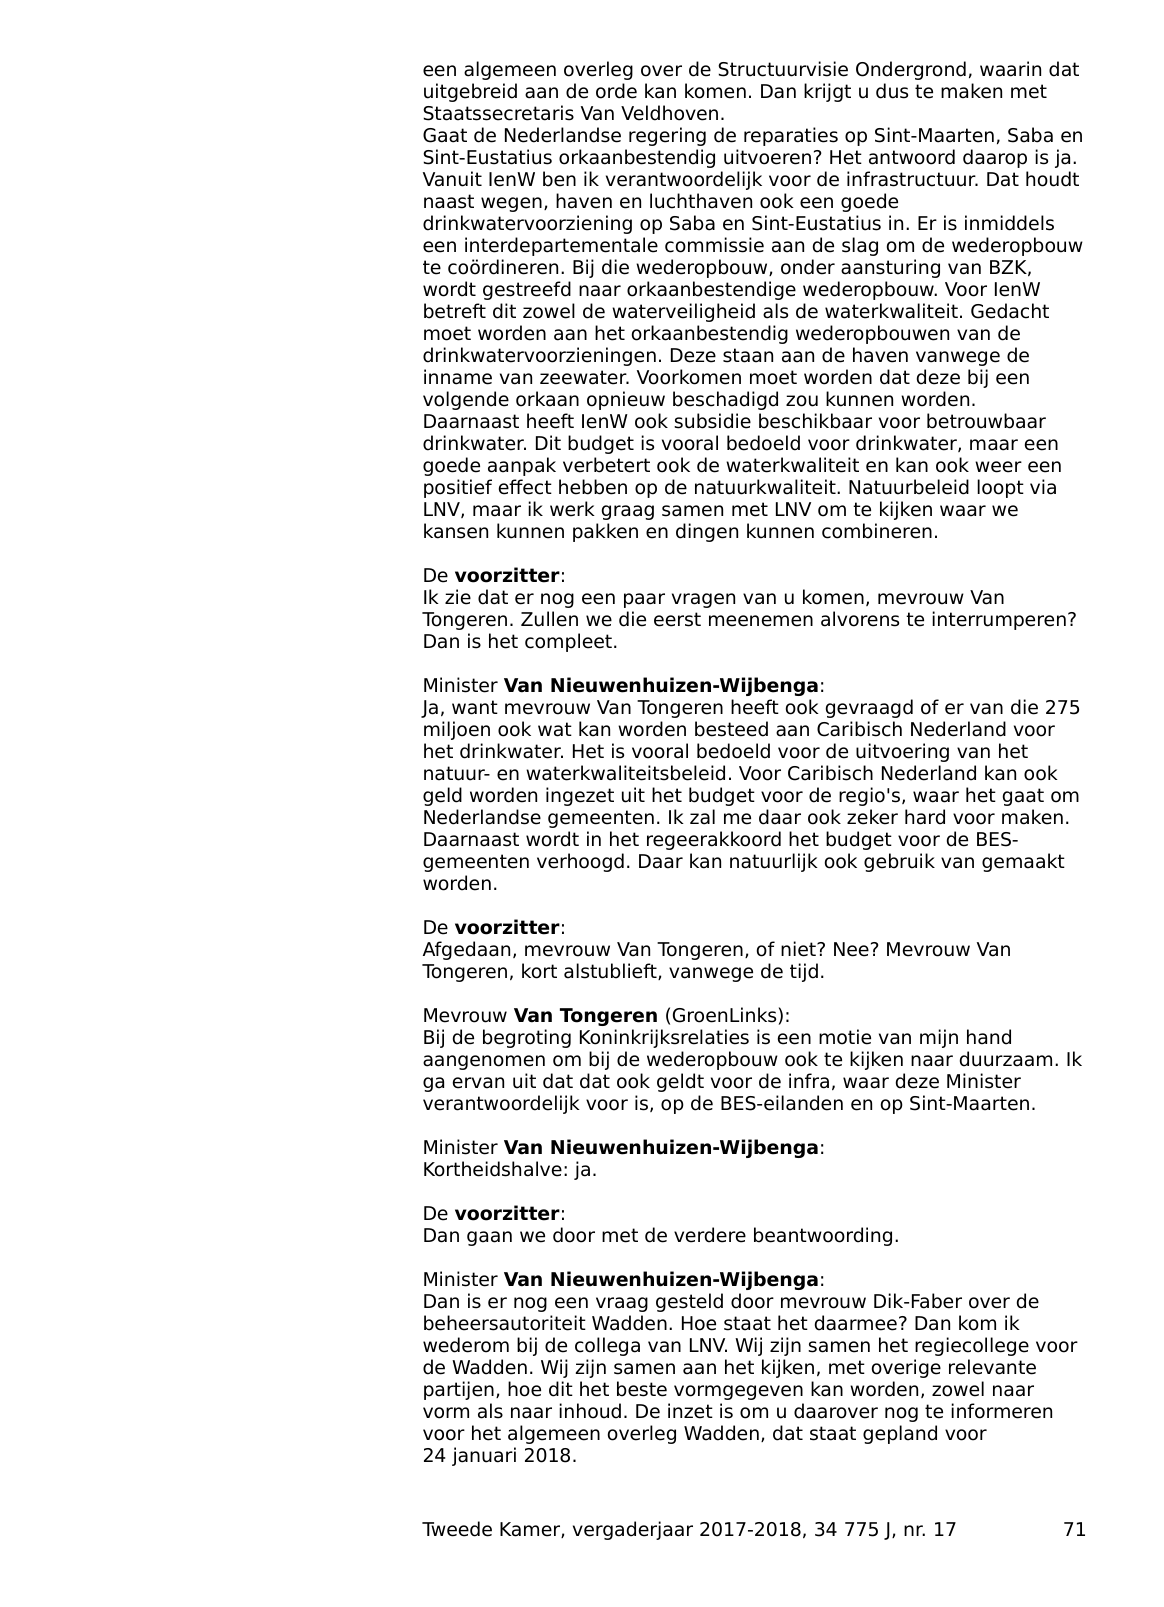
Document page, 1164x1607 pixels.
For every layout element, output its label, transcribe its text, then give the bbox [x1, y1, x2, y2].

text Daarnaast heeft IenW ook subsidie beschikbaar voor betrouwbaar drinkwater. Dit budget is vooral bedoeld voor drinkwater, maar een goede aanpak verbetert ook de waterkwaliteit en kan ook weer een positief effect hebben op de natuurkwaliteit. Natuurbeleid loopt via LNV, maar ik werk graag samen met LNV om te kijken waar we kansen kunnen pakken en dingen kunnen combineren. [422, 411, 1087, 543]
text Afgedaan, mevrouw Van Tongeren, of niet? Nee? Mevrouw Van Tongeren, kort alstublieft, vanwege de tijd. [422, 939, 1087, 983]
text De voorzitter: [422, 917, 1087, 939]
text Minister Van Nieuwenhuizen-Wijbenga: [422, 675, 1087, 697]
text een algemeen overleg over de Structuurvisie Ondergrond, waarin dat uitgebreid aan de orde kan komen. Dan krijgt u dus te maken met Staatssecretaris Van Veldhoven. [422, 59, 1087, 125]
text De voorzitter: [422, 1203, 1087, 1225]
text Minister Van Nieuwenhuizen-Wijbenga: [422, 1137, 1087, 1159]
text Gaat de Nederlandse regering de reparaties op Sint-Maarten, Saba en Sint-Eustatius orkaanbestendig uitvoeren? Het antwoord daarop is ja. Vanuit IenW ben ik verantwoordelijk voor de infrastructuur. Dat houdt naast wegen, haven en luchthaven ook een goede drinkwatervoorziening op Saba en Sint-Eustatius in. Er is inmiddels een interdepartementale commissie aan de slag om de wederopbouw te coördineren. Bij die wederopbouw, onder aansturing van BZK, wordt gestreefd naar orkaanbestendige wederopbouw. Voor IenW betreft dit zowel de waterveiligheid als de waterkwaliteit. Gedacht moet worden aan het orkaanbestendig wederopbouwen van de drinkwatervoorzieningen. Deze staan aan de haven vanwege de inname van zeewater. Voorkomen moet worden dat deze bij een volgende orkaan opnieuw beschadigd zou kunnen worden. [422, 125, 1087, 411]
text Mevrouw Van Tongeren (GroenLinks): [422, 1005, 1087, 1027]
text Dan is er nog een vraag gesteld door mevrouw Dik-Faber over de beheersautoriteit Wadden. Hoe staat het daarmee? Dan kom ik wederom bij de collega van LNV. Wij zijn samen het regiecollege voor de Wadden. Wij zijn samen aan het kijken, met overige relevante partijen, hoe dit het beste vormgegeven kan worden, zowel naar vorm als naar inhoud. De inzet is om u daarover nog te informeren voor het algemeen overleg Wadden, dat staat gepland voor 24 januari 2018. [422, 1291, 1087, 1467]
text Kortheidshalve: ja. [422, 1159, 1087, 1181]
text Minister Van Nieuwenhuizen-Wijbenga: [422, 1269, 1087, 1291]
text Bij de begroting Koninkrijksrelaties is een motie van mijn hand aangenomen om bij de wederopbouw ook te kijken naar duurzaam. Ik ga ervan uit dat dat ook geldt voor de infra, waar deze Minister verantwoordelijk voor is, op de BES-eilanden en op Sint-Maarten. [422, 1027, 1087, 1115]
text Dan gaan we door met de verdere beantwoording. [422, 1225, 1087, 1247]
text De voorzitter: [422, 565, 1087, 587]
text Ik zie dat er nog een paar vragen van u komen, mevrouw Van Tongeren. Zullen we die eerst meenemen alvorens te interrumperen? Dan is het compleet. [422, 587, 1087, 653]
text Ja, want mevrouw Van Tongeren heeft ook gevraagd of er van die 275 miljoen ook wat kan worden besteed aan Caribisch Nederland voor het drinkwater. Het is vooral bedoeld voor de uitvoering van het natuur- en waterkwaliteitsbeleid. Voor Caribisch Nederland kan ook geld worden ingezet uit het budget voor de regio's, waar het gaat om Nederlandse gemeenten. Ik zal me daar ook zeker hard voor maken. Daarnaast wordt in het regeerakkoord het budget voor de BES-gemeenten verhoogd. Daar kan natuurlijk ook gebruik van gemaakt worden. [422, 697, 1087, 895]
